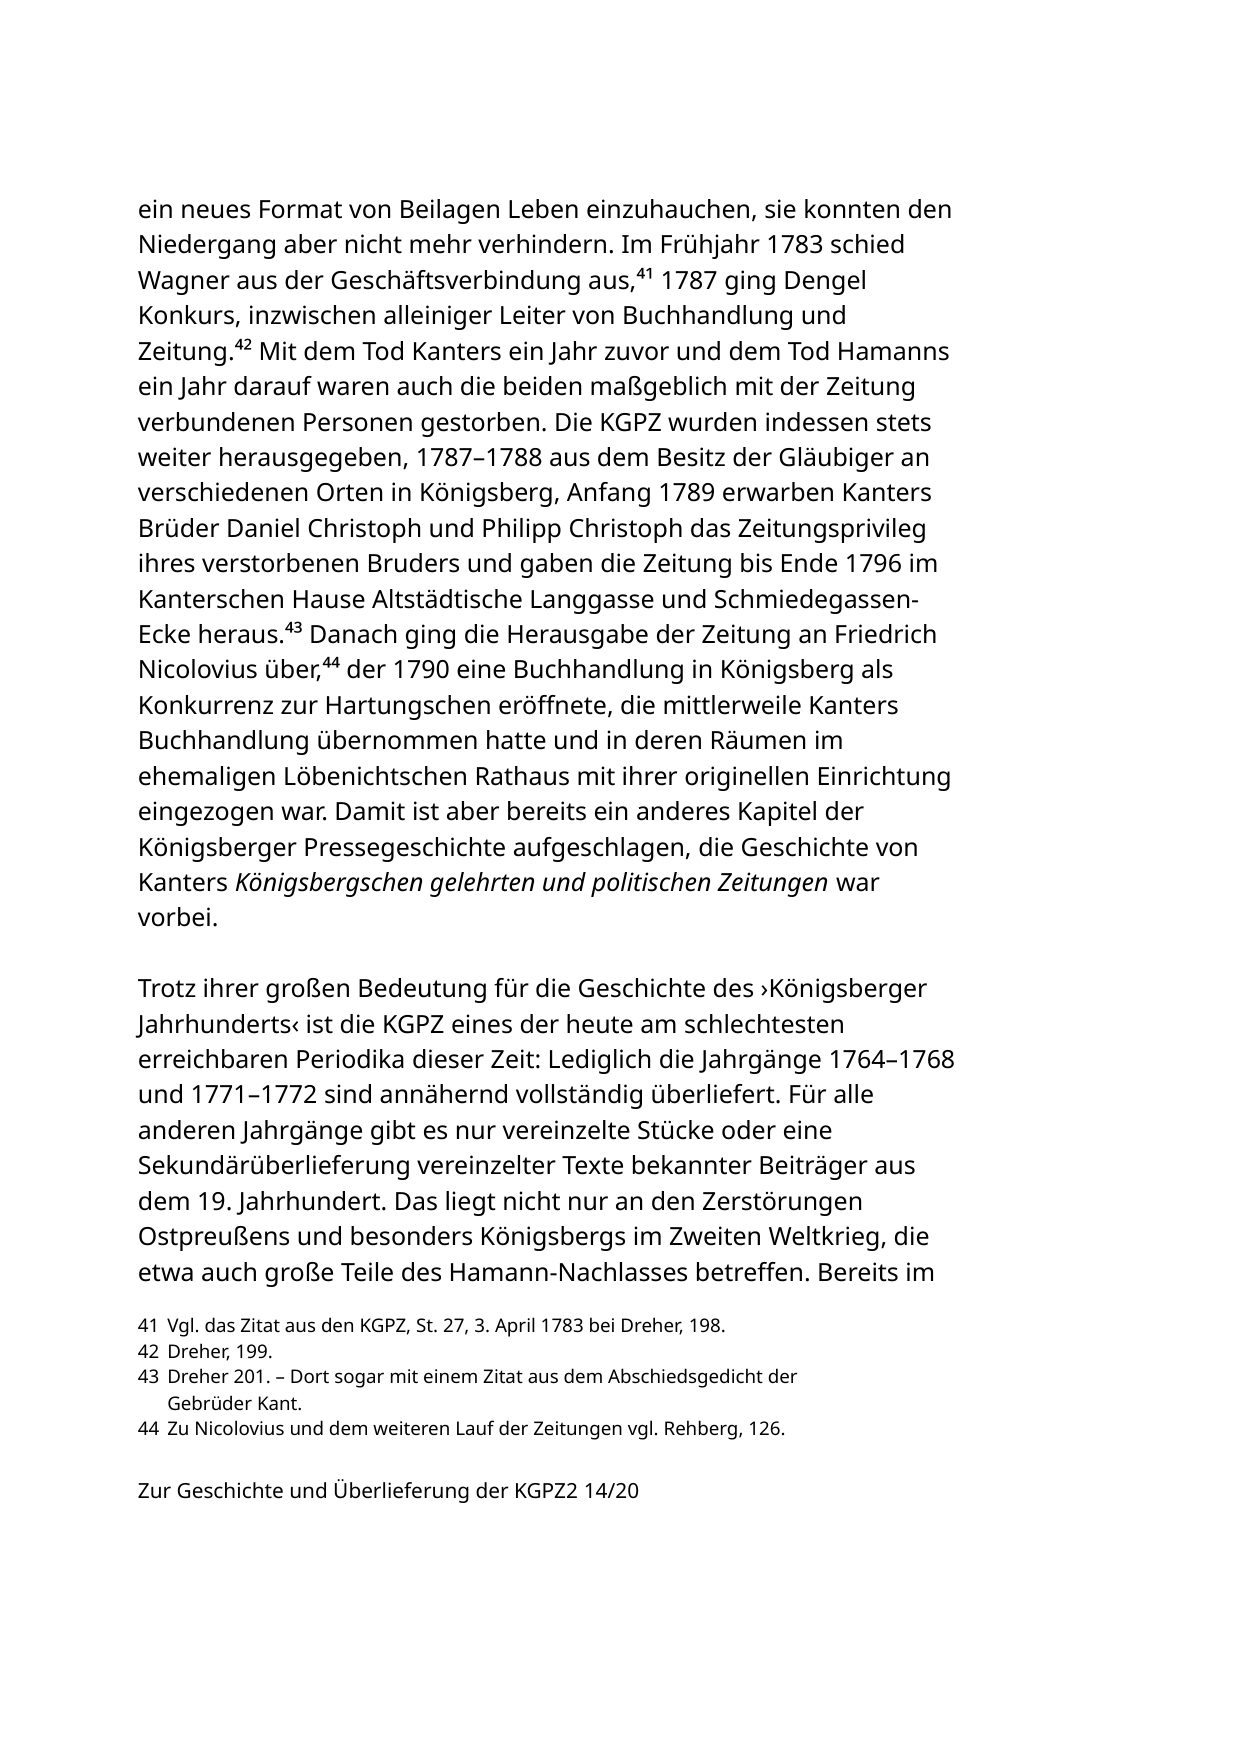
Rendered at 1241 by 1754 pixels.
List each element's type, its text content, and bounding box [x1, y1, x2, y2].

text ein neues Format von Beilagen Leben einzuhauchen, sie konnten den Niedergang aber nicht mehr verhindern. Im Frühjahr 1783 schied Wagner aus der Geschäftsverbindung aus, 1787 ging Dengel Konkurs, inzwischen alleiniger Leiter von Buchhandlung und Zeitung. Mit dem Tod Kanters ein Jahr zuvor und dem Tod Hamanns ein Jahr darauf waren auch die beiden maßgeblich mit der Zeitung verbundenen Personen gestorben. Die KGPZ wurden indessen stets weiter herausgegeben, 1787–1788 aus dem Besitz der Gläubiger an verschiedenen Orten in Königsberg, Anfang 1789 erwarben Kanters Brüder Daniel Christoph und Philipp Christoph das Zeitungsprivileg ihres verstorbenen Bruders und gaben die Zeitung bis Ende 1796 im Kanterschen Hause Altstädtische Langgasse und Schmiedegassen-Ecke heraus. Danach ging die Herausgabe der Zeitung an Friedrich Nicolovius über, der 1790 eine Buchhandlung in Königsberg als Konkurrenz zur Hartungschen eröffnete, die mittlerweile Kanters Buchhandlung übernommen hatte und in deren Räumen im ehemaligen Löbenichtschen Rathaus mit ihrer originellen Einrichtung eingezogen war. Damit ist aber bereits ein anderes Kapitel der Königsberger Pressegeschichte aufgeschlagen, die Geschichte von Kanters Königsbergschen gelehrten und politischen Zeitungen war vorbei. [138, 190, 964, 934]
text Zu Nicolovius und dem weiteren Lauf der Zeitungen vgl. Rehberg, 126. [138, 1415, 846, 1441]
text Dreher, 199. [138, 1337, 846, 1363]
text Vgl. das Zitat aus den KGPZ, St. 27, 3. April 1783 bei Dreher, 198. [138, 1311, 846, 1337]
text Dreher 201. – Dort sogar mit einem Zitat aus dem Abschiedsgedicht der Gebrüder Kant. [138, 1363, 846, 1415]
text Trotz ihrer großen Bedeutung für die Geschichte des ›Königsberger Jahrhunderts‹ ist die KGPZ eines der heute am schlechtesten erreichbaren Periodika dieser Zeit: Lediglich die Jahrgänge 1764–1768 und 1771–1772 sind annähernd vollständig überliefert. Für alle anderen Jahrgänge gibt es nur vereinzelte Stücke oder eine Sekundärüberlieferung vereinzelter Texte bekannter Beiträger aus dem 19. Jahrhundert. Das liegt nicht nur an den Zerstörungen Ostpreußens und besonders Königsbergs im Zweiten Weltkrieg, die etwa auch große Teile des Hamann-Nachlasses betreffen. Bereits im [138, 969, 964, 1288]
